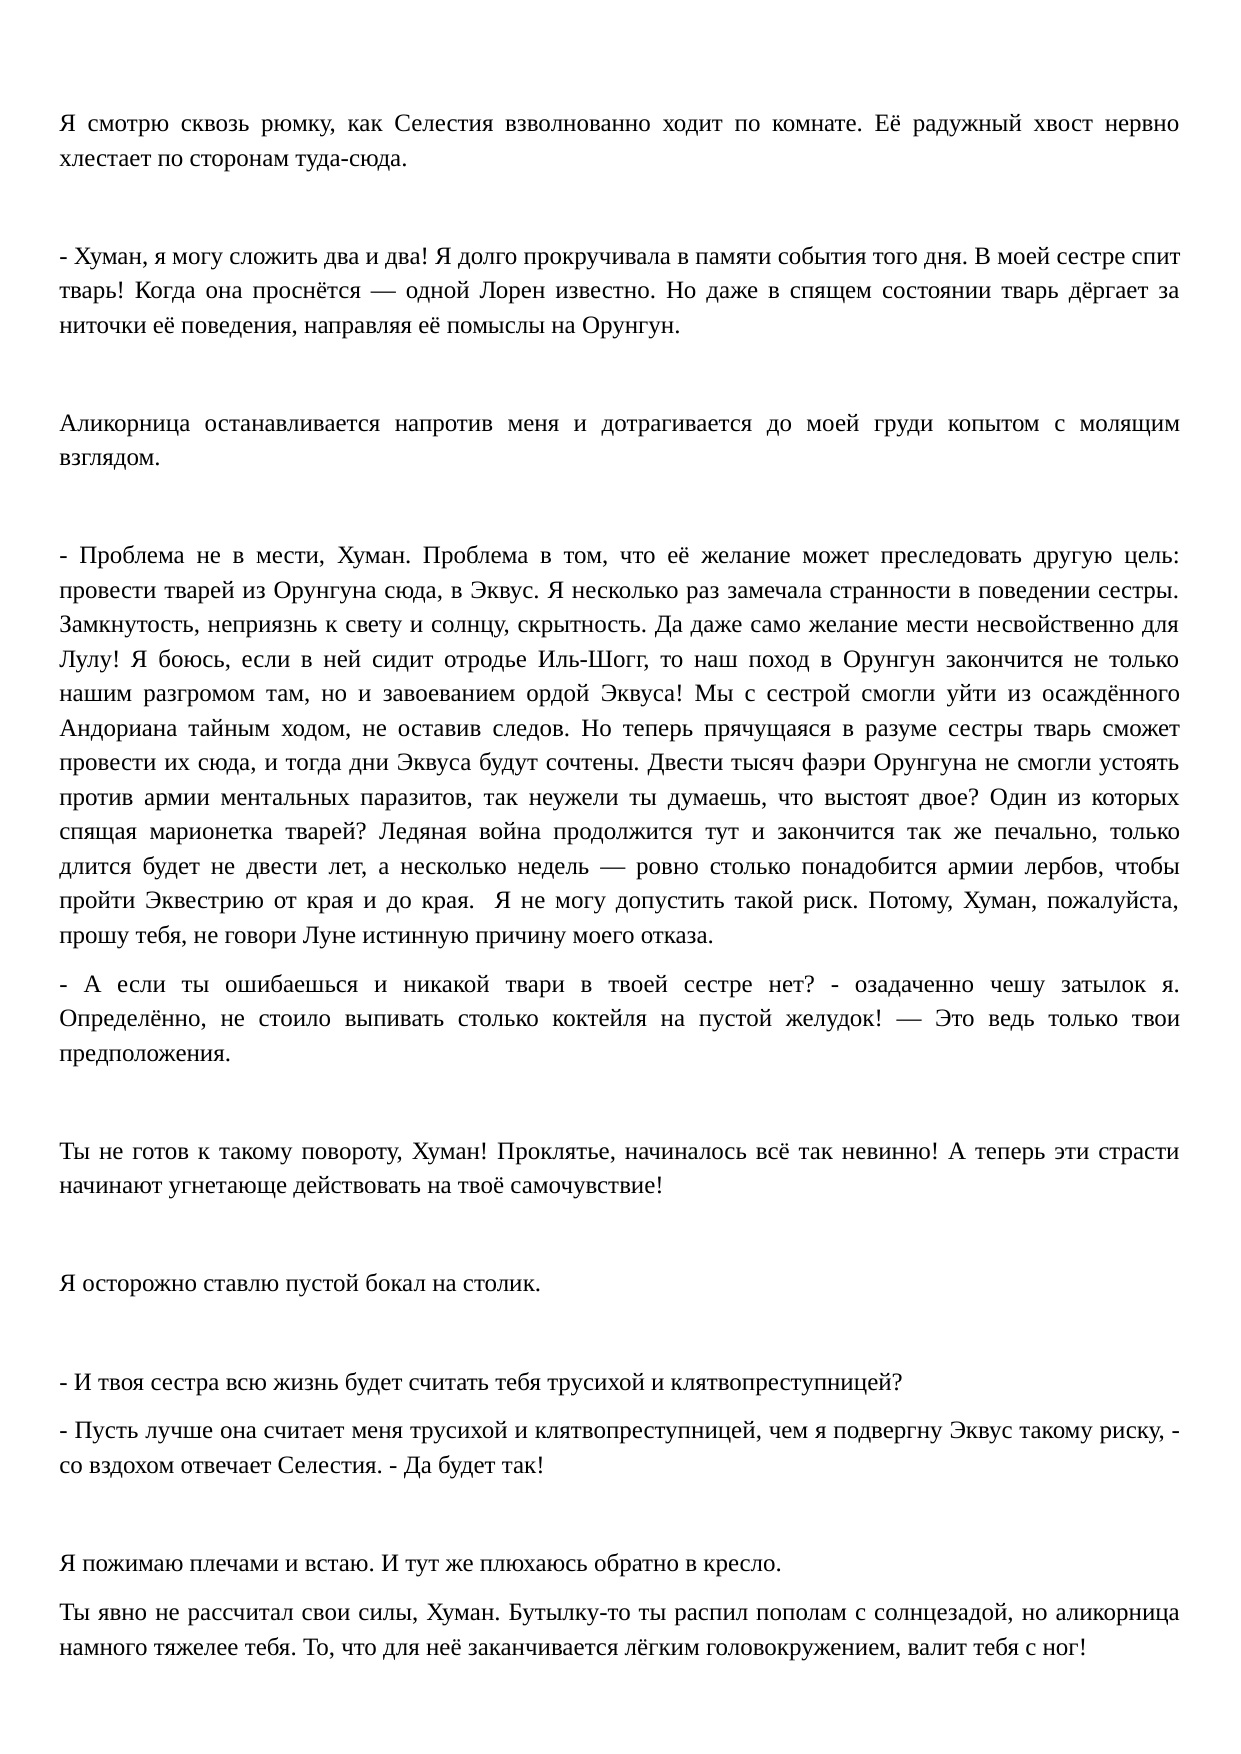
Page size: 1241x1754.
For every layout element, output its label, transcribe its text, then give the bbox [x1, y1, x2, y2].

text Я смотрю сквозь рюмку, как Селестия взволнованно ходит по комнате. Её радужный хвост нервно хлестает по сторонам туда-сюда. [59, 108, 1181, 171]
text Я пожимаю плечами и встаю. И тут же плюхаюсь обратно в кресло. [59, 1548, 1181, 1577]
text Ты явно не рассчитал свои силы, Хуман. Бутылку-то ты распил пополам с солнцезадой, но аликорница намного тяжелее тебя. То, что для неё заканчивается лёгким головокружением, валит тебя с ног! [59, 1597, 1181, 1661]
text - И твоя сестра всю жизнь будет считать тебя трусихой и клятвопреступницей? [59, 1367, 1181, 1395]
text - А если ты ошибаешься и никакой твари в твоей сестре нет? - озадаченно чешу затылок я. Определённо, не стоило выпивать столько коктейля на пустой желудок! — Это ведь только твои предположения. [59, 969, 1181, 1066]
text Аликорница останавливается напротив меня и дотрагивается до моей груди копытом с молящим взглядом. [59, 408, 1181, 471]
text - Пусть лучше она считает меня трусихой и клятвопреступницей, чем я подвергну Эквус такому риску, - со вздохом отвечает Селестия. - Да будет так! [59, 1416, 1181, 1479]
text - Проблема не в мести, Хуман. Проблема в том, что её желание может преследовать другую цель: провести тварей из Орунгуна сюда, в Эквус. Я несколько раз замечала странности в поведении сестры. Замкнутость, неприязнь к свету и солнцу, скрытность. Да даже само желание мести несвойственно для Лулу! Я боюсь, если в ней сидит отродье Иль-Шогг, то наш поход в Орунгун закончится не только нашим разгромом там, но и завоеванием ордой Эквуса! Мы с сестрой смогли уйти из осаждённого Андориана тайным ходом, не оставив следов. Но теперь прячущаяся в разуме сестры тварь сможет провести их сюда, и тогда дни Эквуса будут сочтены. Двести тысяч фаэри Орунгуна не смогли устоять против армии ментальных паразитов, так неужели ты думаешь, что выстоят двое? Один из которых спящая марионетка тварей? Ледяная война продолжится тут и закончится так же печально, только длится будет не двести лет, а несколько недель — ровно столько понадобится армии лербов, чтобы пройти Эквестрию от края и до края. Я не могу допустить такой риск. Потому, Хуман, пожалуйста, прошу тебя, не говори Луне истинную причину моего отказа. [59, 540, 1181, 948]
text Я осторожно ставлю пустой бокал на столик. [59, 1268, 1181, 1297]
text Ты не готов к такому повороту, Хуман! Проклятье, начиналось всё так невинно! А теперь эти страсти начинают угнетающе действовать на твоё самочувствие! [59, 1136, 1181, 1199]
text - Хуман, я могу сложить два и два! Я долго прокручивала в памяти события того дня. В моей сестре спит тварь! Когда она проснётся — одной Лорен известно. Но даже в спящем состоянии тварь дёргает за ниточки её поведения, направляя её помыслы на Орунгун. [59, 241, 1181, 338]
